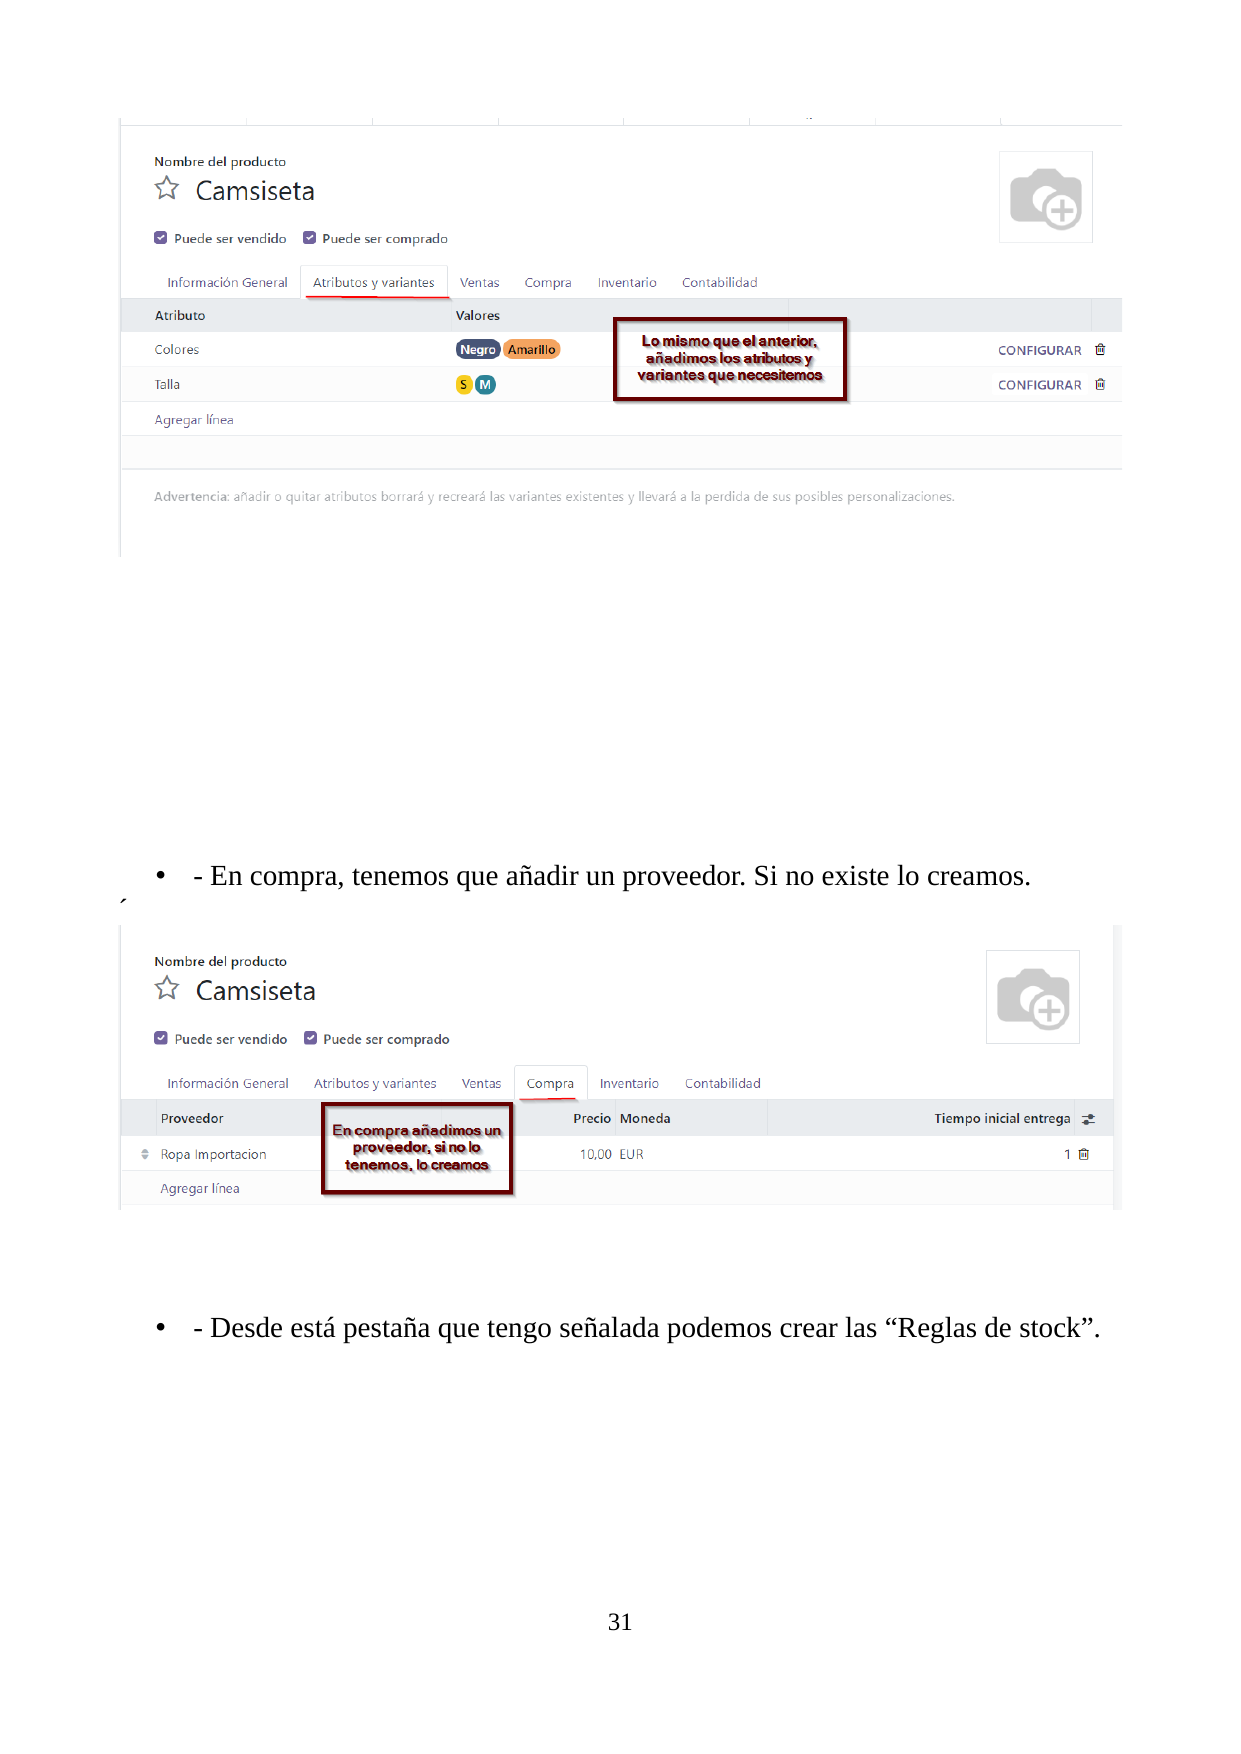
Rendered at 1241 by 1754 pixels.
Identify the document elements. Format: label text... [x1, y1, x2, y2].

picture [118, 118, 1123, 557]
picture [118, 925, 1123, 1210]
text ´ [118, 892, 1122, 925]
list - Desde está pestaña que tengo señalada podemos crear las “Reglas de stock”. [156, 1310, 1122, 1343]
list - En compra, tenemos que añadir un proveedor. Si no existe lo creamos. [156, 858, 1122, 892]
